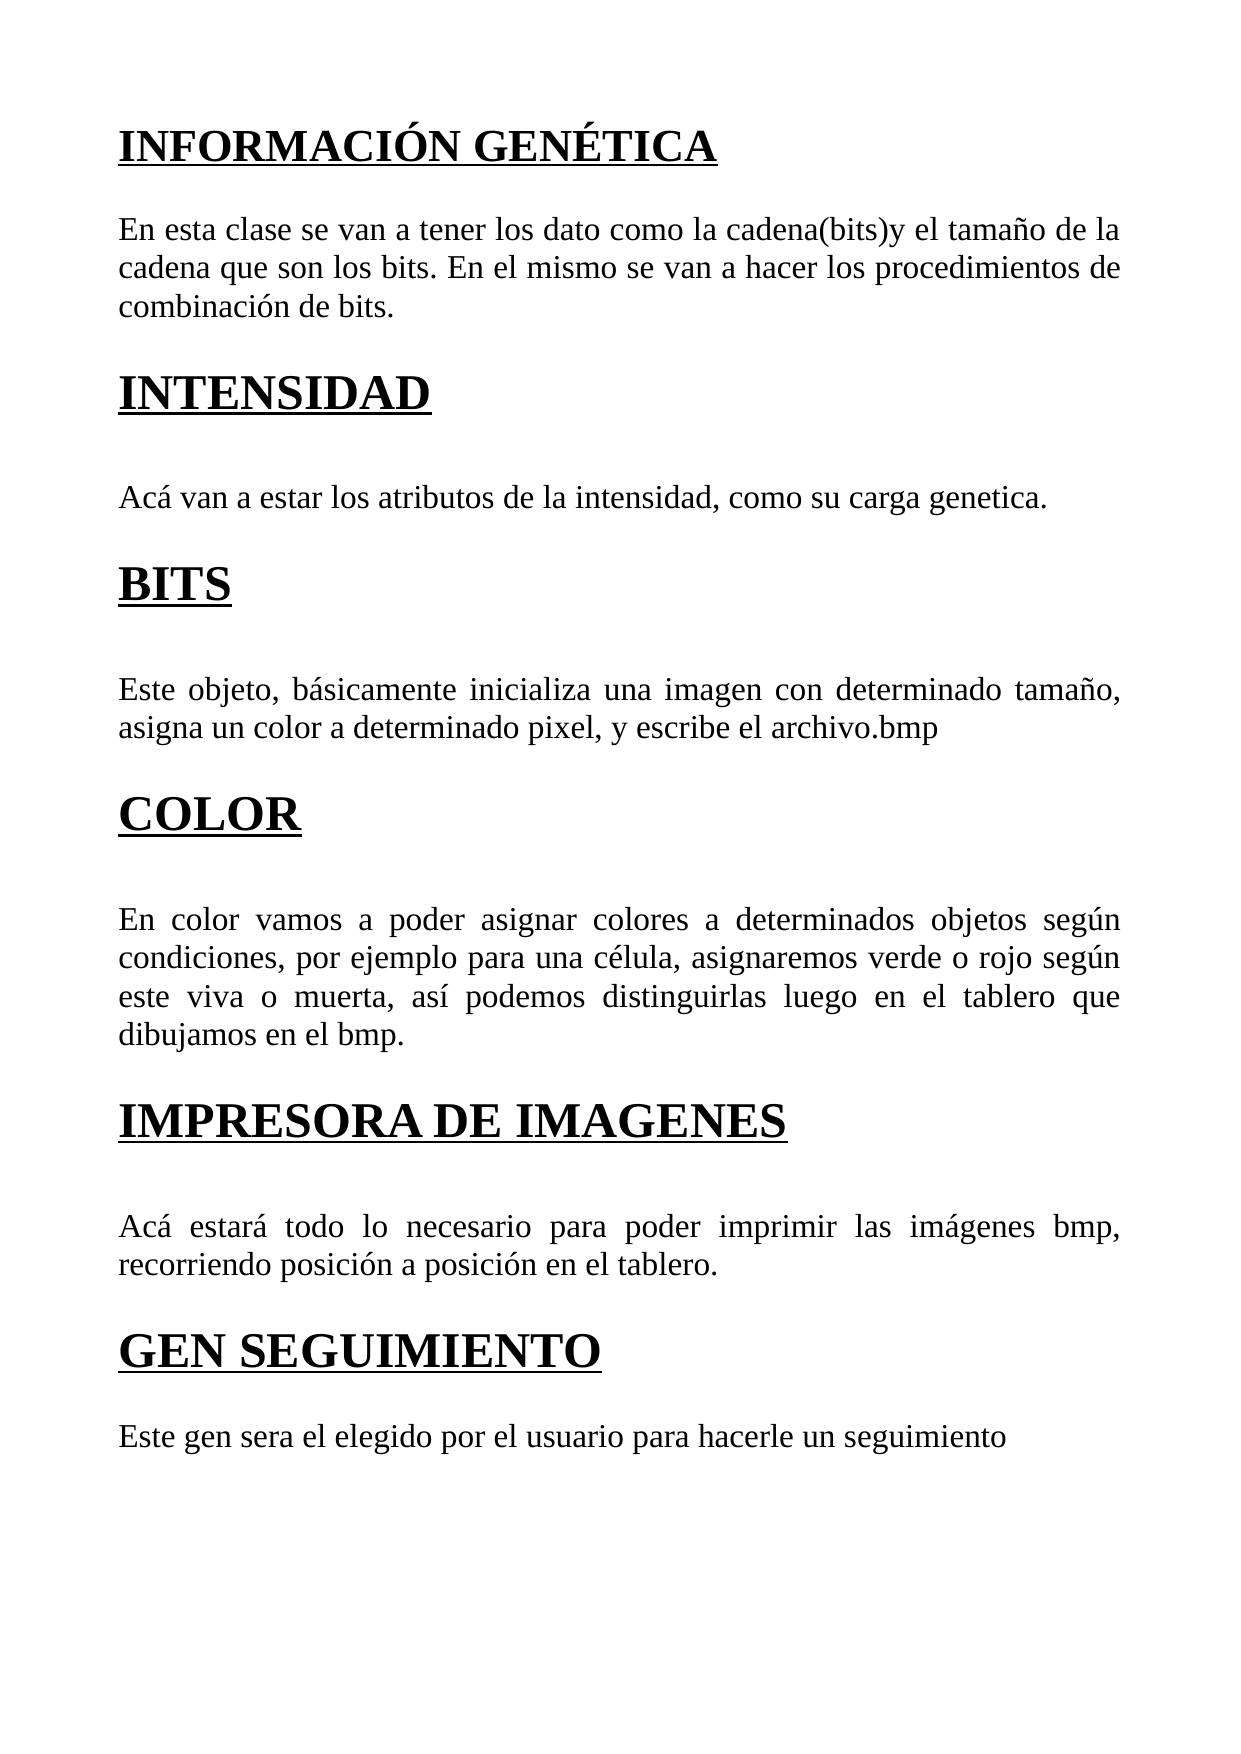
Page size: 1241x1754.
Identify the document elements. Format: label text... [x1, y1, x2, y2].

text En color vamos a poder asignar colores a determinados objetos según condiciones, por ejemplo para una célula, asignaremos verde o rojo según este viva o muerta, así podemos distinguirlas luego en el tablero que dibujamos en el bmp. [118, 899, 1122, 1052]
text En esta clase se van a tener los dato como la cadena(bits)y el tamaño de la cadena que son los bits. En el mismo se van a hacer los procedimientos de combinación de bits. [118, 209, 1122, 324]
text INTENSIDAD [118, 362, 1122, 420]
text Este objeto, básicamente inicializa una imagen con determinado tamaño, asigna un color a determinado pixel, y escribe el archivo.bmp [118, 669, 1122, 746]
text Este gen sera el elegido por el usuario para hacerle un seguimiento [118, 1417, 1122, 1455]
text IMPRESORA DE IMAGENES [118, 1091, 1122, 1148]
text INFORMACIÓN GENÉTICA [118, 118, 1122, 171]
text Acá estará todo lo necesario para poder imprimir las imágenes bmp, recorriendo posición a posición en el tablero. [118, 1206, 1122, 1282]
text GEN SEGUIMIENTO [118, 1321, 1122, 1378]
text Acá van a estar los atributos de la intensidad, como su carga genetica. [118, 477, 1122, 516]
text COLOR [118, 784, 1122, 842]
text BITS [118, 554, 1122, 612]
